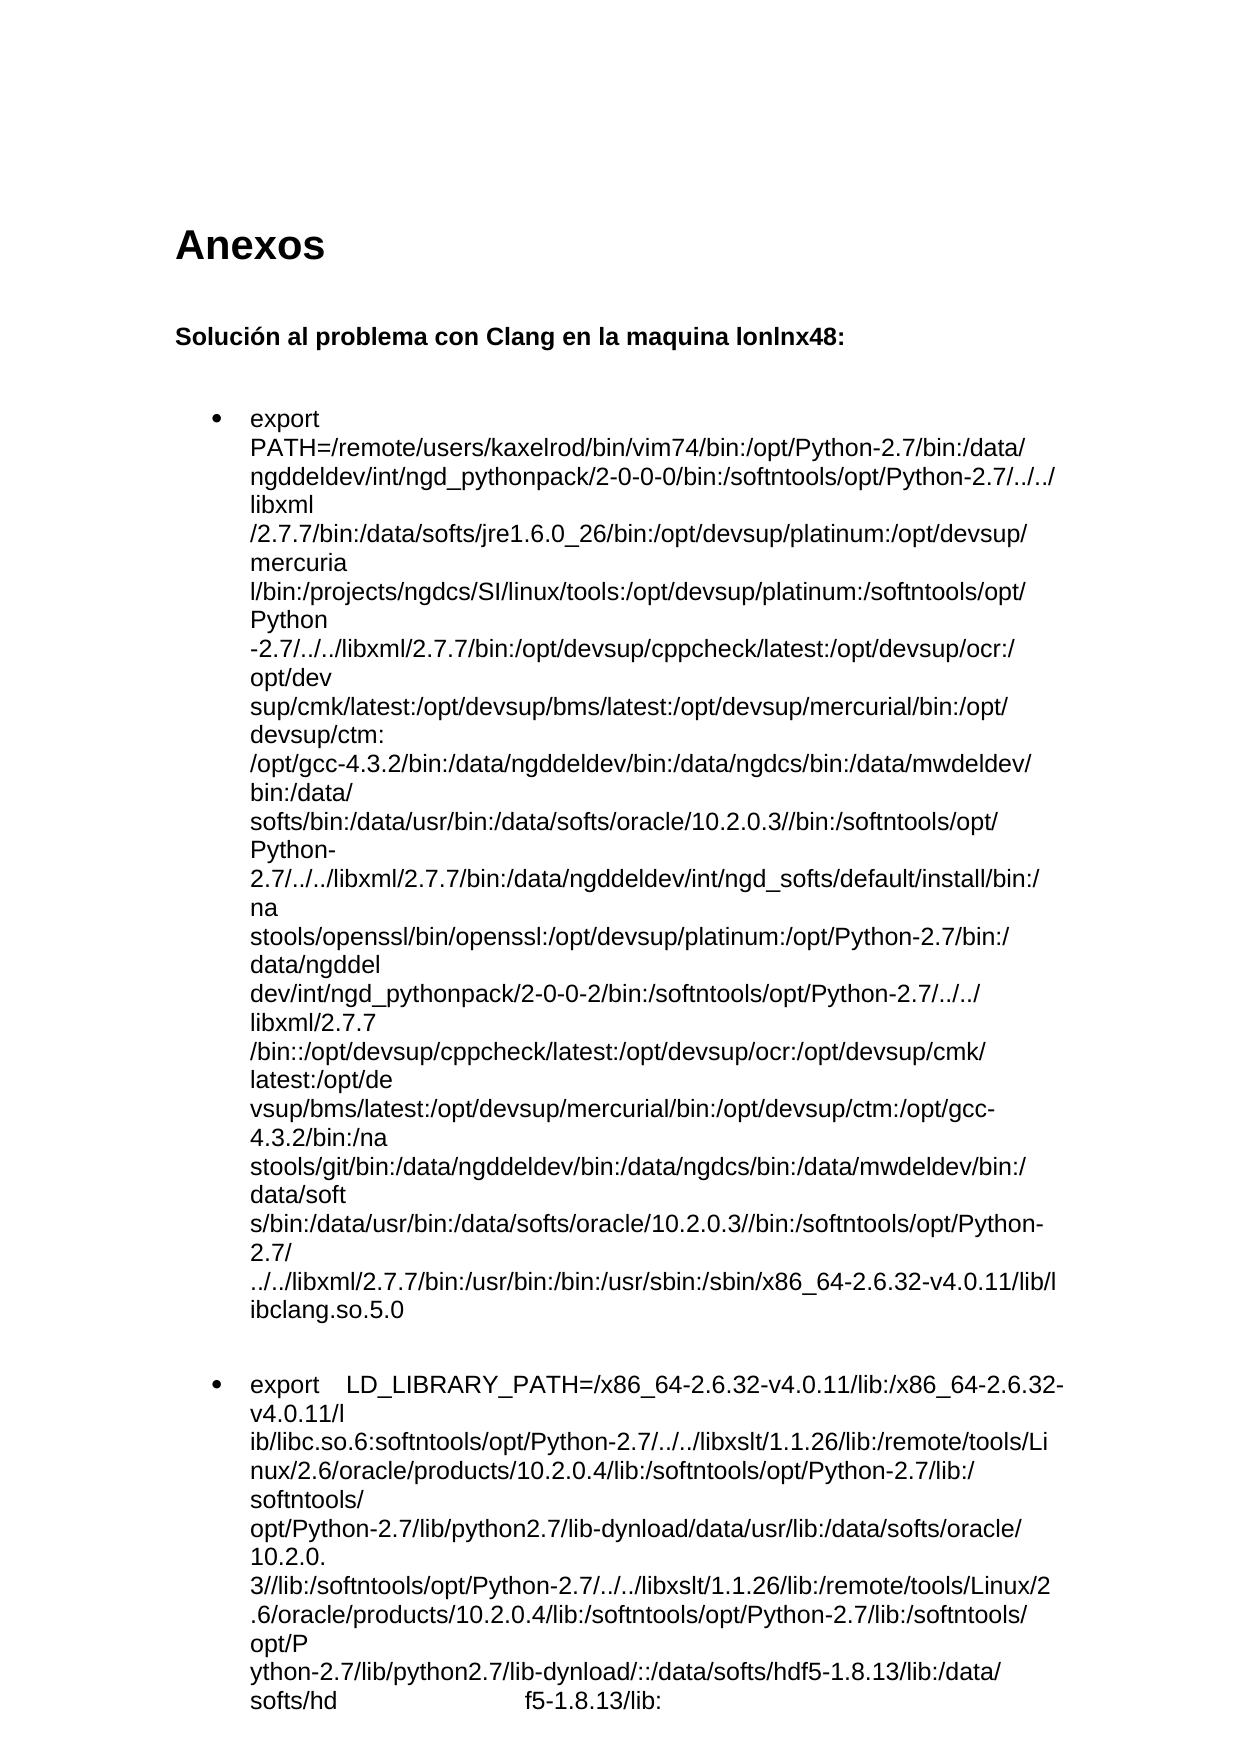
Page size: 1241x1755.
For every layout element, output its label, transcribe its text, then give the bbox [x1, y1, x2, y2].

list export PATH=/remote/users/kaxelrod/bin/vim74/bin:/opt/Python-2.7/bin:/data/ ngddeldev/int/ngd_pythonpack/2-0-0-0/bin:/softntools/opt/Python-2.7/../../libxml /2.7.7/bin:/data/softs/jre1.6.0_26/bin:/opt/devsup/platinum:/opt/devsup/mercuria l/bin:/projects/ngdcs/SI/linux/tools:/opt/devsup/platinum:/softntools/opt/Python -2.7/../../libxml/2.7.7/bin:/opt/devsup/cppcheck/latest:/opt/devsup/ocr:/opt/dev sup/cmk/latest:/opt/devsup/bms/latest:/opt/devsup/mercurial/bin:/opt/devsup/ctm: /opt/gcc-4.3.2/bin:/data/ngddeldev/bin:/data/ngdcs/bin:/data/mwdeldev/bin:/data/ softs/bin:/data/usr/bin:/data/softs/oracle/10.2.0.3//bin:/softntools/opt/Python- 2.7/../../libxml/2.7.7/bin:/data/ngddeldev/int/ngd_softs/default/install/bin:/na stools/openssl/bin/openssl:/opt/devsup/platinum:/opt/Python-2.7/bin:/data/ngddel dev/int/ngd_pythonpack/2-0-0-2/bin:/softntools/opt/Python-2.7/../../libxml/2.7.7 /bin::/opt/devsup/cppcheck/latest:/opt/devsup/ocr:/opt/devsup/cmk/latest:/opt/de vsup/bms/latest:/opt/devsup/mercurial/bin:/opt/devsup/ctm:/opt/gcc-4.3.2/bin:/na stools/git/bin:/data/ngddeldev/bin:/data/ngdcs/bin:/data/mwdeldev/bin:/data/soft s/bin:/data/usr/bin:/data/softs/oracle/10.2.0.3//bin:/softntools/opt/Python-2.7/ ../../libxml/2.7.7/bin:/usr/bin:/bin:/usr/sbin:/sbin/x86_64-2.6.32-v4.0.11/lib/l ibclang.so.5.0 [212, 404, 1065, 1324]
list export LD_LIBRARY_PATH=/x86_64-2.6.32-v4.0.11/lib:/x86_64-2.6.32-v4.0.11/l ib/libc.so.6:softntools/opt/Python-2.7/../../libxslt/1.1.26/lib:/remote/tools/Li nux/2.6/oracle/products/10.2.0.4/lib:/softntools/opt/Python-2.7/lib:/softntools/ opt/Python-2.7/lib/python2.7/lib-dynload/data/usr/lib:/data/softs/oracle/10.2.0. 3//lib:/softntools/opt/Python-2.7/../../libxslt/1.1.26/lib:/remote/tools/Linux/2 .6/oracle/products/10.2.0.4/lib:/softntools/opt/Python-2.7/lib:/softntools/opt/P ython-2.7/lib/python2.7/lib-dynload/::/data/softs/hdf5-1.8.13/lib:/data/softs/hd f5-1.8.13/lib: [212, 1370, 1065, 1715]
text Anexos [175, 220, 1065, 268]
text Solución al problema con Clang en la maquina lonlnx48: [175, 322, 1065, 350]
